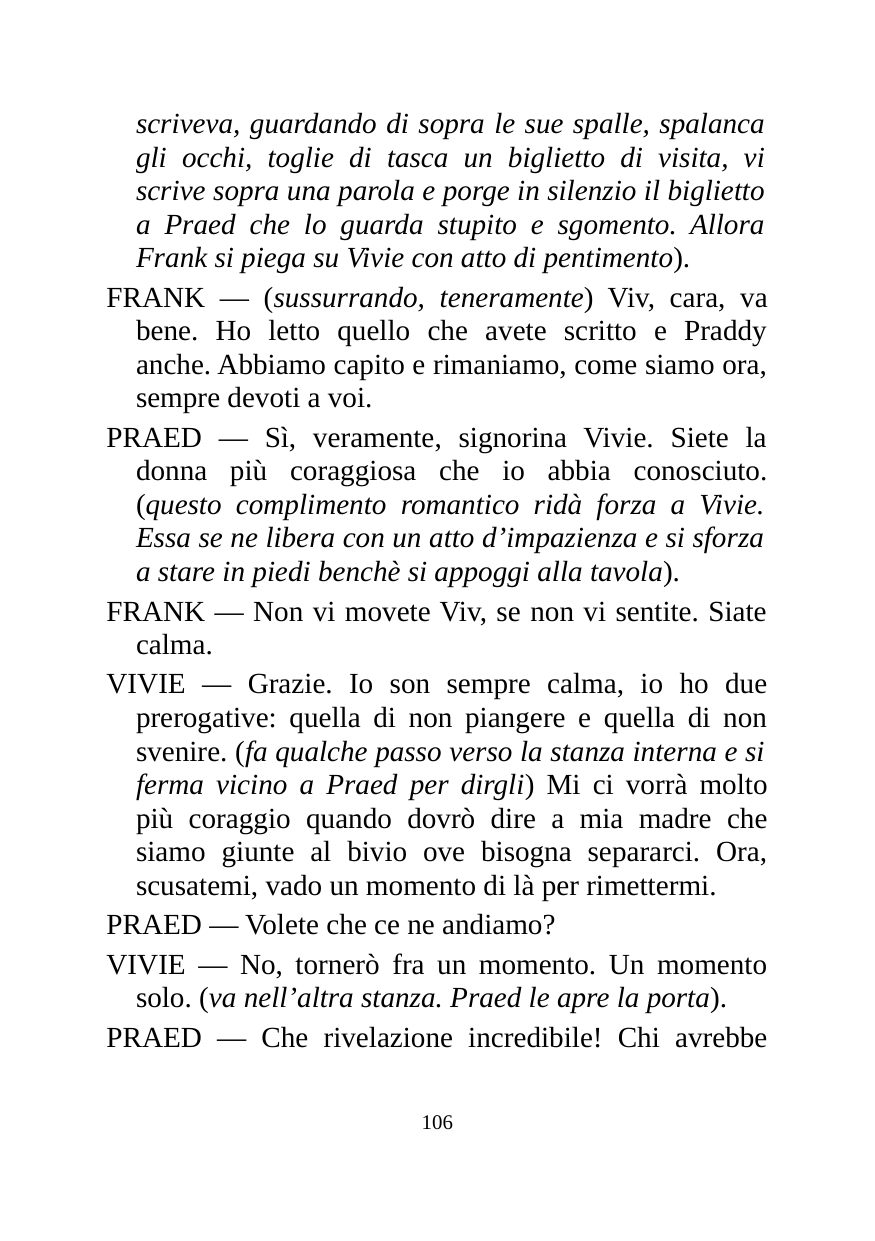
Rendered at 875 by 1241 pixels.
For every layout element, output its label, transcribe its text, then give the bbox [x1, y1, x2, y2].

text PRAED — Sì, veramente, signorina Vivie. Siete la donna più coraggiosa che io abbia conosciuto. (questo complimento romantico ridà forza a Vivie. Essa se ne libera con un atto d’impazienza e si sforza a stare in piedi benchè si appoggi alla tavola). [106, 420, 768, 588]
text FRANK — (sussurrando, teneramente) Viv, cara, va bene. Ho letto quello che avete scritto e Praddy anche. Abbiamo capito e rimaniamo, come siamo ora, sempre devoti a voi. [106, 280, 768, 414]
text PRAED — Volete che ce ne andiamo? [106, 907, 768, 941]
text PRAED — Che rivelazione incredibile! Chi avrebbe [106, 1020, 768, 1053]
text VIVIE — No, tornerò fra un momento. Un momento solo. (va nell’altra stanza. Praed le apre la porta). [106, 947, 768, 1014]
text scriveva, guardando di sopra le sue spalle, spalanca gli occhi, toglie di tasca un biglietto di visita, vi scrive sopra una parola e porge in silenzio il biglietto a Praed che lo guarda stupito e sgomento. Allora Frank si piega su Vivie con atto di pentimento). [106, 106, 768, 274]
text VIVIE — Grazie. Io son sempre calma, io ho due prerogative: quella di non piangere e quella di non svenire. (fa qualche passo verso la stanza interna e si ferma vicino a Praed per dirgli) Mi ci vorrà molto più coraggio quando dovrò dire a mia madre che siamo giunte al bivio ove bisogna separarci. Ora, scusatemi, vado un momento di là per rimettermi. [106, 667, 768, 901]
text FRANK — Non vi movete Viv, se non vi sentite. Siate calma. [106, 594, 768, 661]
